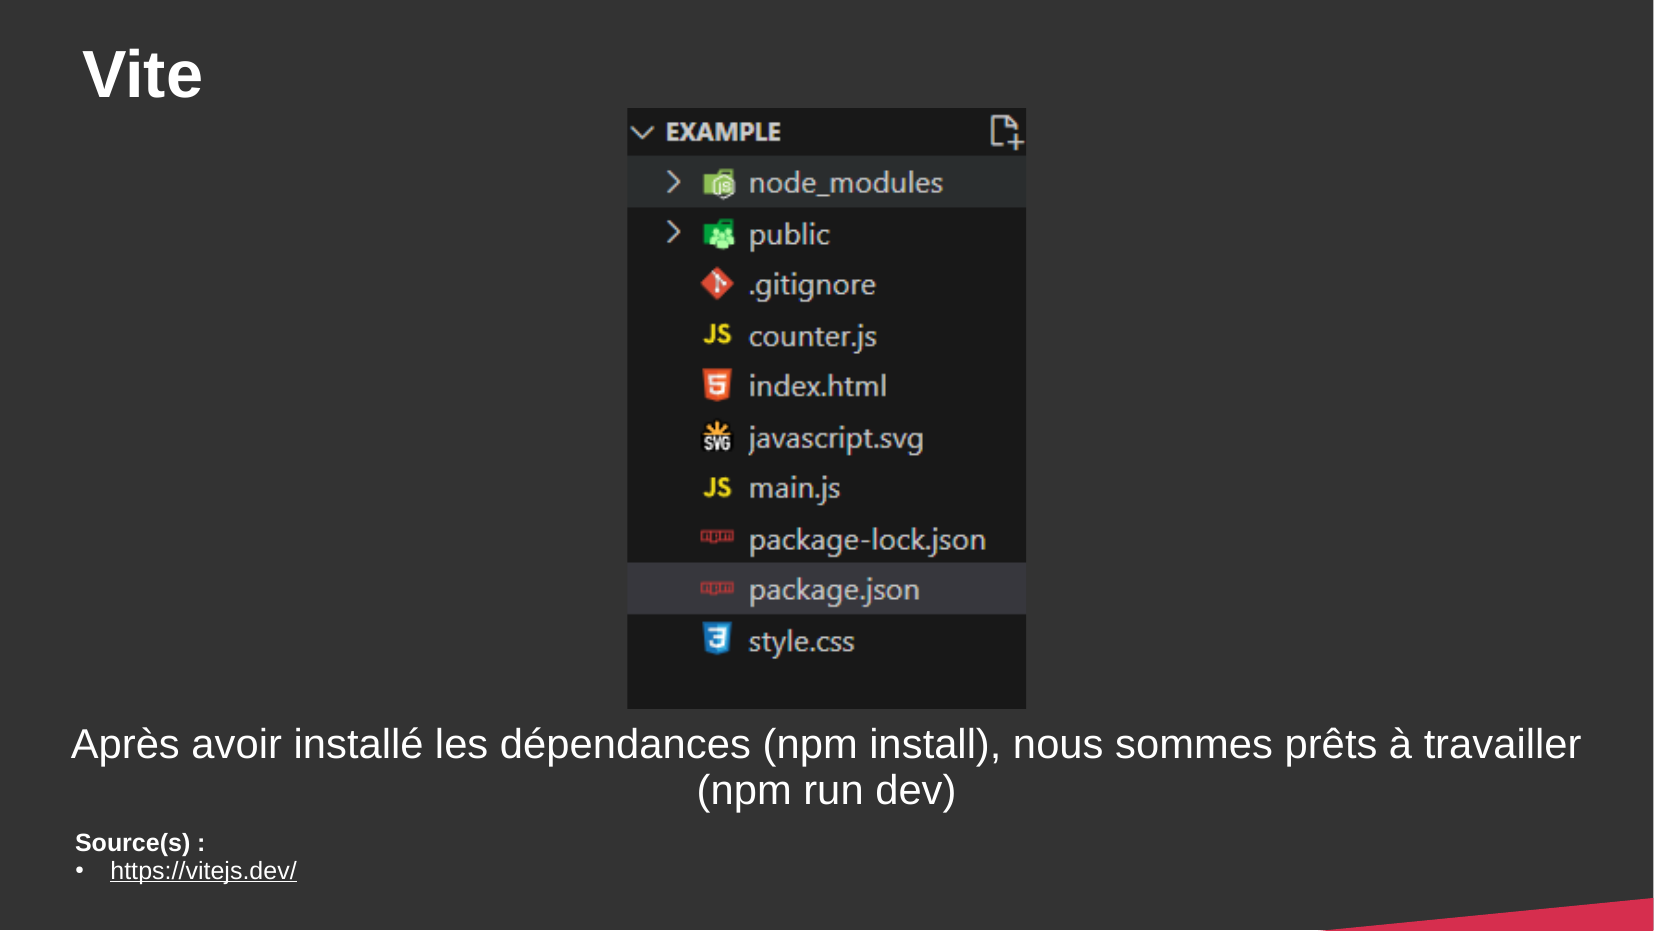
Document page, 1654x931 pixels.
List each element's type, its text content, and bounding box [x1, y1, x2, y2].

text_box [1546, 897, 1654, 931]
text_box Source(s) : https://vitejs.dev/ [60, 821, 1546, 931]
list Après avoir installé les dépendances (npm install), nous sommes prêts à travailler (npm run dev) [64, 720, 1589, 822]
title Vite [82, 37, 1571, 112]
picture [627, 108, 1027, 709]
